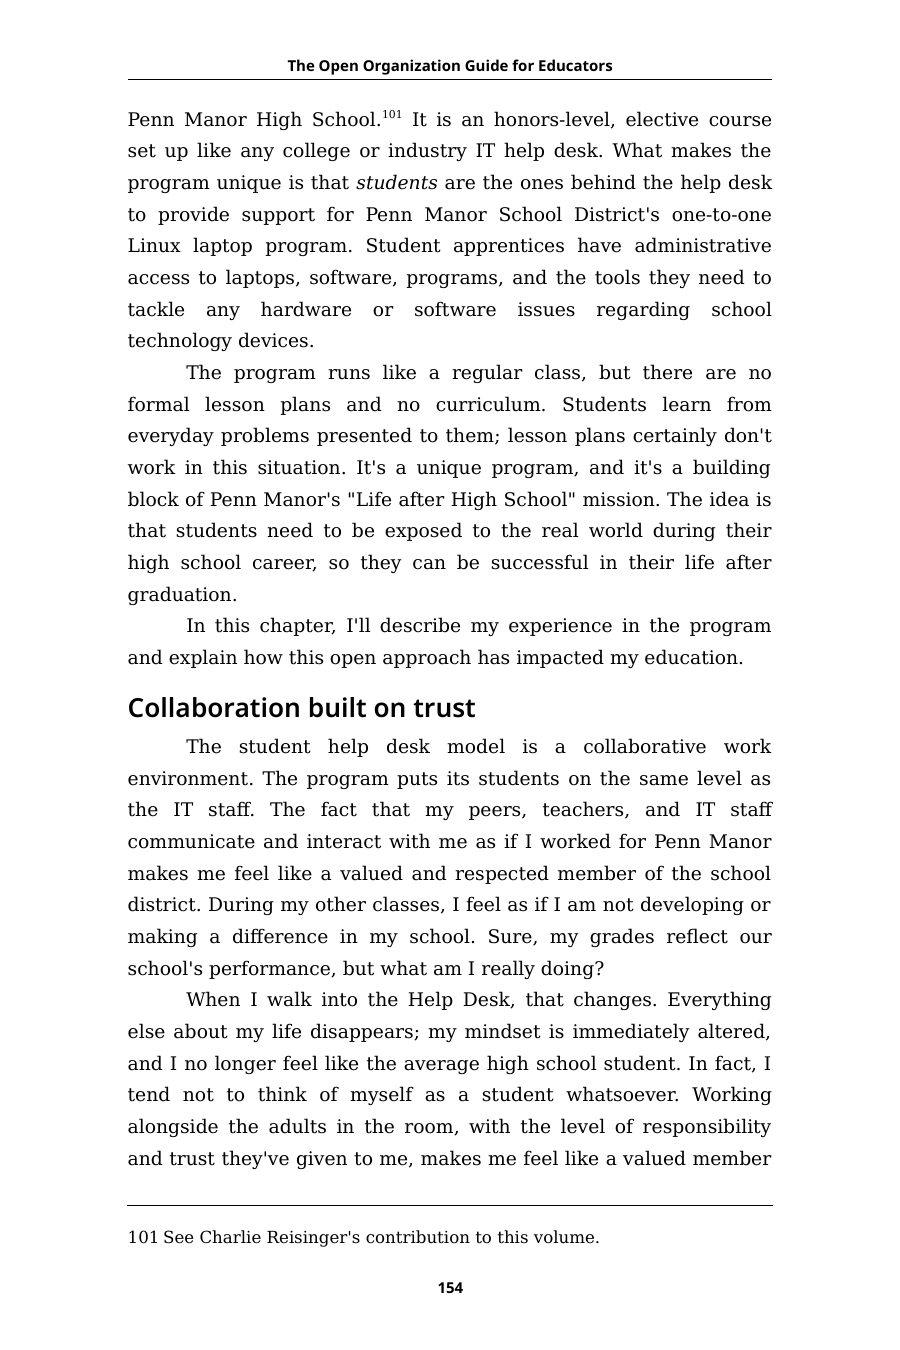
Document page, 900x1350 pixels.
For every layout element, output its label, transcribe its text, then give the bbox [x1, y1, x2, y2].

text The program runs like a regular class, but there are no formal lesson plans and no curriculum. Students learn from everyday problems presented to them; lesson plans certainly don't work in this situation. It's a unique program, and it's a building block of Penn Manor's "Life after High School" mission. The idea is that students need to be exposed to the real world during their high school career, so they can be successful in their life after graduation. [127, 362, 772, 606]
text The student help desk model is a collaborative work environment. The program puts its students on the same level as the IT staff. The fact that my peers, teachers, and IT staff communicate and interact with me as if I worked for Penn Manor makes me feel like a valued and respected member of the school district. During my other classes, I feel as if I am not developing or making a difference in my school. Sure, my grades reflect our school's performance, but what am I really doing? [127, 736, 772, 980]
text Penn Manor High School. It is an honors-level, elective course set up like any college or industry IT help desk. What makes the program unique is that students are the ones behind the help desk to provide support for Penn Manor School District's one-to-one Linux laptop program. Student apprentices have administrative access to laptops, software, programs, and the tools they need to tackle any hardware or software issues regarding school technology devices. [127, 109, 772, 352]
text In this chapter, I'll describe my experience in the program and explain how this open approach has impacted my education. [127, 615, 772, 669]
text See Charlie Reisinger's contribution to this volume. [127, 1228, 772, 1247]
subtitle Collaboration built on trust [127, 693, 772, 724]
text When I walk into the Help Desk, that changes. Everything else about my life disappears; my mindset is immediately altered, and I no longer feel like the average high school student. In fact, I tend not to think of myself as a student whatsoever. Working alongside the adults in the room, with the level of responsibility and trust they've given to me, makes me feel like a valued member [127, 989, 772, 1170]
